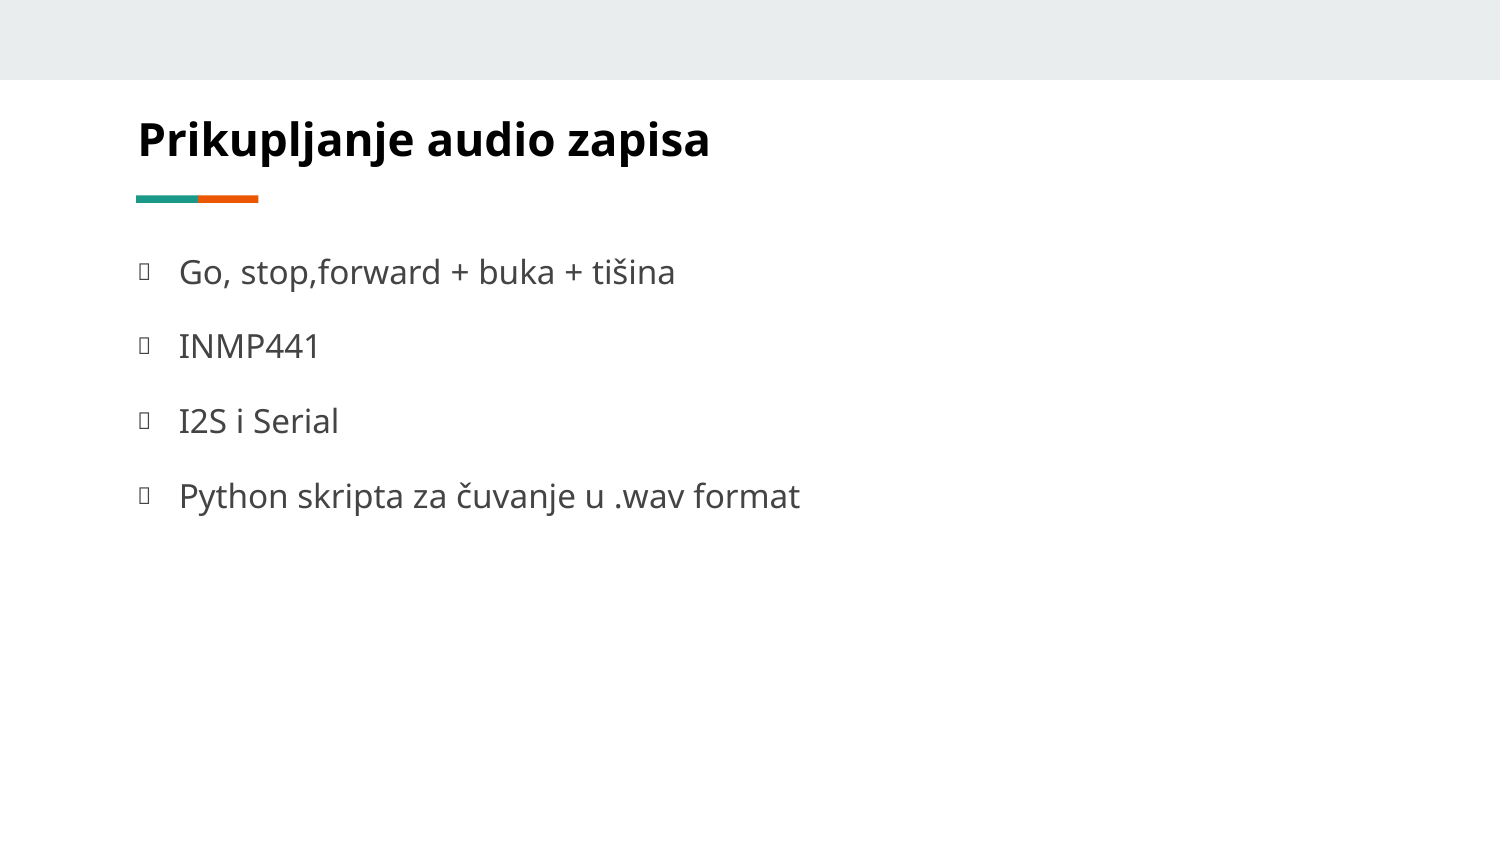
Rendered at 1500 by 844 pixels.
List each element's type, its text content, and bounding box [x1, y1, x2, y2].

list Go, stop,forward + buka + tišina INMP441 I2S i Serial Python skripta za čuvanje u .wav format [119, 248, 1388, 736]
title Prikupljanje audio zapisa [137, 95, 1399, 183]
